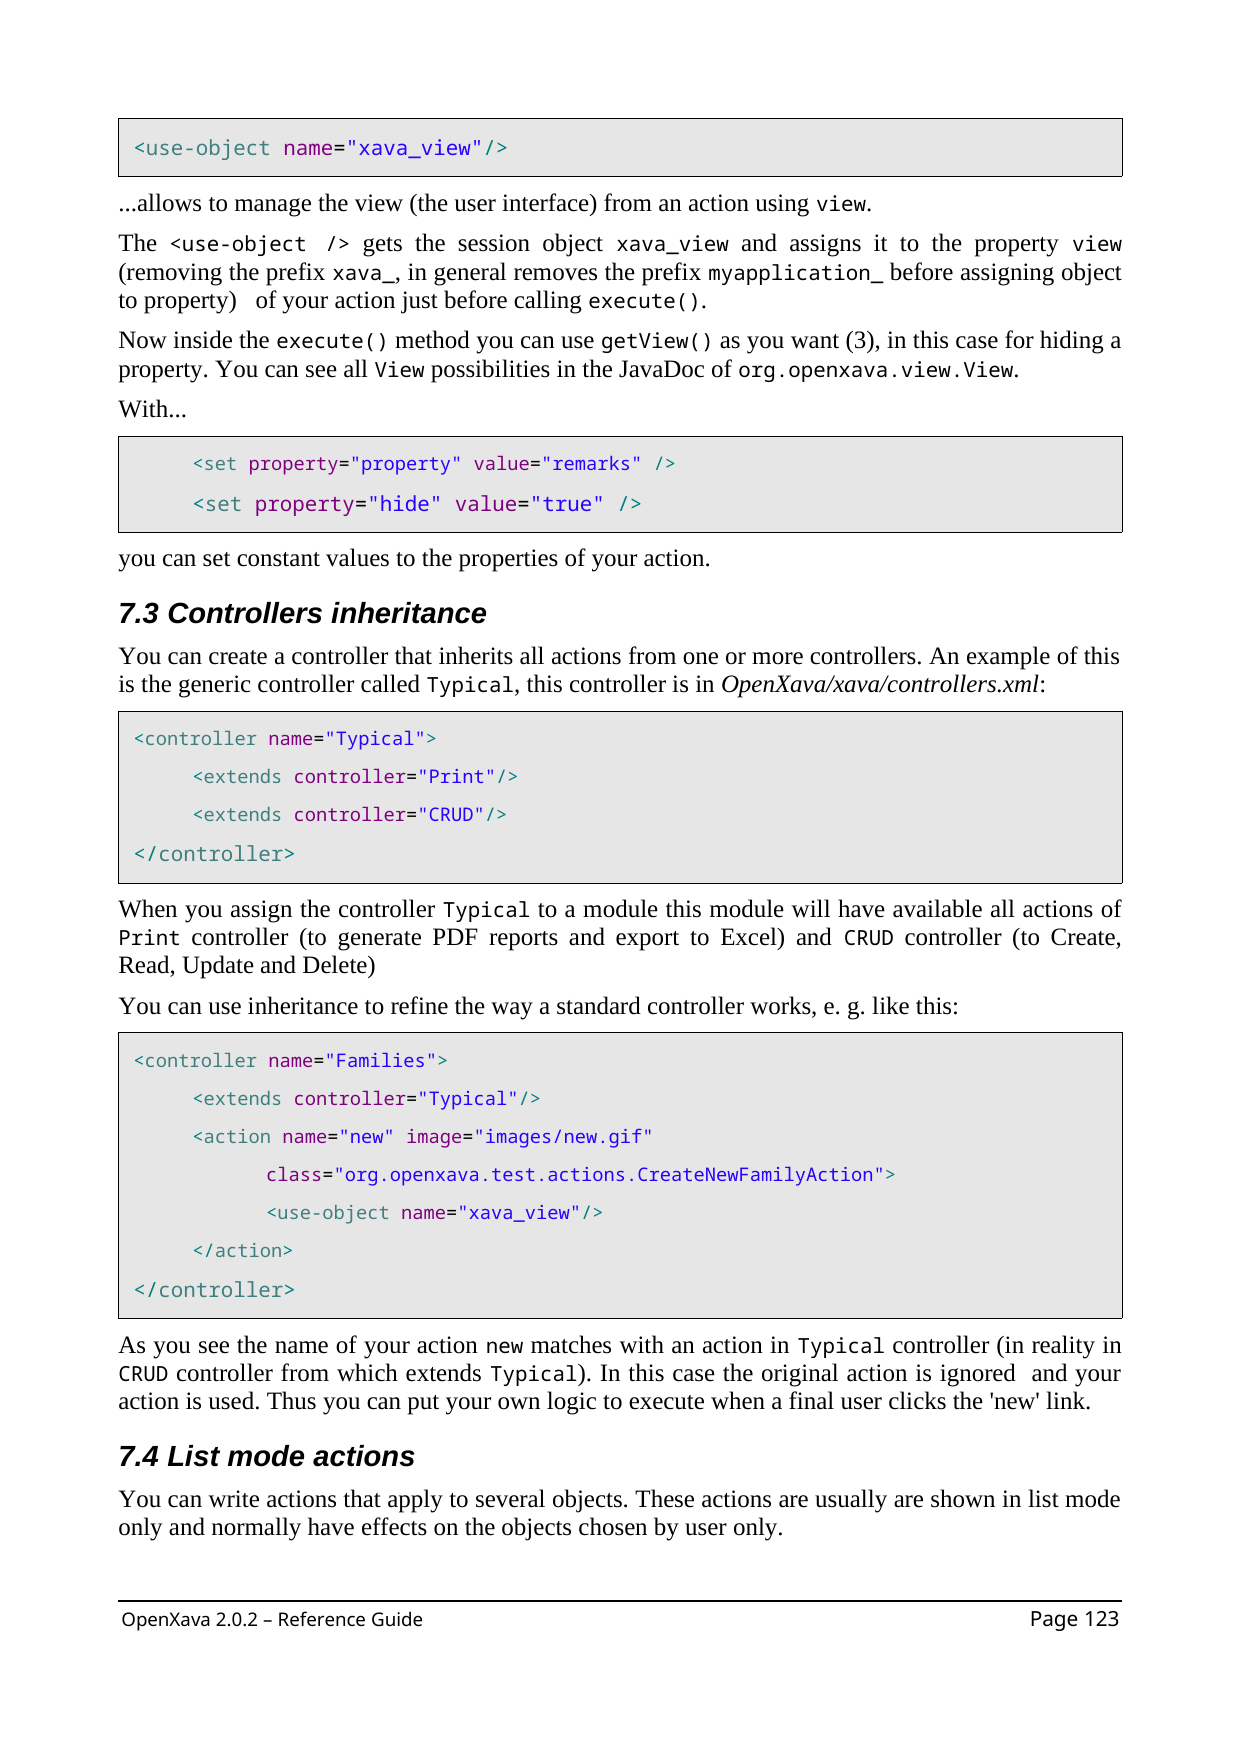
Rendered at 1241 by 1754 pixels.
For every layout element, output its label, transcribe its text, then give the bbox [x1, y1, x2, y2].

text <controller name="Typical"> [119, 712, 1122, 749]
subtitle Controllers inheritance [118, 597, 1122, 630]
text <set property="property" value="remarks" /> [119, 437, 1122, 474]
text </controller> [119, 825, 1122, 883]
text </controller> [119, 1260, 1122, 1318]
text You can write actions that apply to several objects. These actions are usually are shown in list mode only and normally have effects on the objects chosen by user only. [118, 1485, 1122, 1541]
text Now inside the execute() method you can use getView() as you want (3), in this case for hiding a property. You can see all View possibilities in the JavaDoc of org.openxava.view.View. [118, 327, 1122, 383]
text ...allows to manage the view (the user interface) from an action using view. [118, 189, 1122, 217]
text you can set constant values to the properties of your action. [118, 544, 1122, 572]
text The <use-object /> gets the session object xava_view and assigns it to the property view (removing the prefix xava_, in general removes the prefix myapplication_ before assigning object to property) of your action just before calling execute(). [118, 229, 1122, 314]
text You can use inheritance to refine the way a standard controller works, e. g. like this: [118, 992, 1122, 1019]
text With... [118, 396, 1122, 423]
text <set property="hide" value="true" /> [119, 474, 1122, 532]
text <extends controller="Print"/> [119, 749, 1122, 787]
text <extends controller="CRUD"/> [119, 787, 1122, 825]
text class="org.openxava.test.actions.CreateNewFamilyAction"> [119, 1146, 1122, 1184]
text <extends controller="Typical"/> [119, 1070, 1122, 1108]
text When you assign the controller Typical to a module this module will have available all actions of Print controller (to generate PDF reports and export to Excel) and CRUD controller (to Create, Read, Update and Delete) [118, 895, 1122, 979]
text <controller name="Families"> [119, 1033, 1122, 1070]
text As you see the name of your action new matches with an action in Typical controller (in reality in CRUD controller from which extends Typical). In this case the original action is ignored and your action is used. Thus you can put your own logic to execute when a final user clicks the 'new' link. [118, 1331, 1122, 1415]
text </action> [119, 1222, 1122, 1260]
text <use-object name="xava_view"/> [119, 119, 1122, 176]
text <action name="new" image="images/new.gif" [119, 1108, 1122, 1146]
text <use-object name="xava_view"/> [119, 1184, 1122, 1222]
text You can create a controller that inherits all actions from one or more controllers. An example of this is the generic controller called Typical, this controller is in OpenXava/xava/controllers.xml: [118, 642, 1122, 698]
subtitle List mode actions [118, 1440, 1122, 1473]
